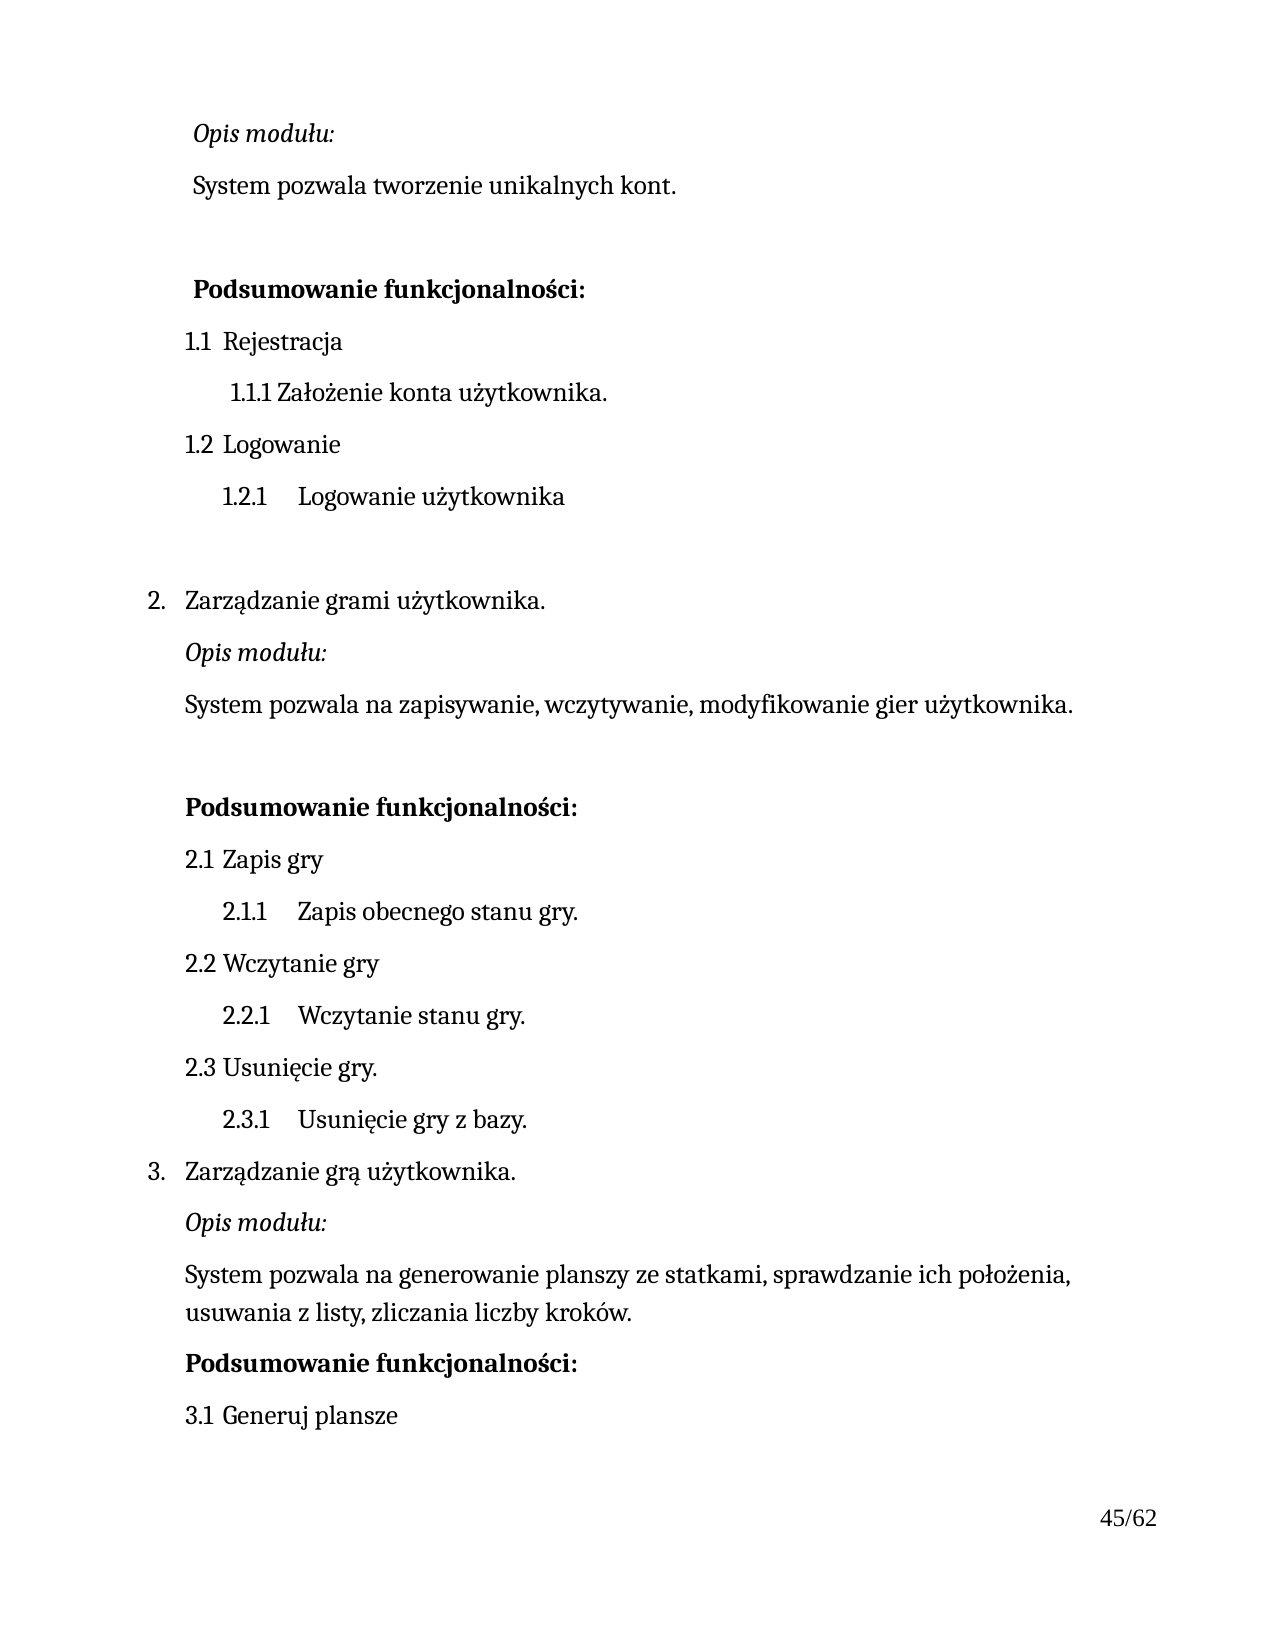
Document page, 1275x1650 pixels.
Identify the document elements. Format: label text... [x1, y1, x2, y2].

list Usunięcie gry z bazy. [223, 1104, 1157, 1135]
text Opis modułu: [185, 637, 1157, 668]
text Opis modułu: [185, 1207, 1157, 1239]
text Opis modułu: [193, 118, 1157, 149]
text 1.1.1 Założenie konta użytkownika. [231, 377, 1157, 409]
list Usunięcie gry. [185, 1052, 1157, 1083]
text System pozwala na generowanie planszy ze statkami, sprawdzanie ich położenia, usuwania z listy, zliczania liczby kroków. [185, 1259, 1157, 1328]
list Zarządzanie grą użytkownika. [148, 1156, 1157, 1187]
text Podsumowanie funkcjonalności: [193, 274, 1157, 305]
text System pozwala tworzenie unikalnych kont. [193, 170, 1157, 201]
text System pozwala na zapisywanie, wczytywanie, modyfikowanie gier użytkownika. [185, 689, 1157, 720]
list Logowanie [185, 429, 1157, 461]
text Podsumowanie funkcjonalności: [185, 1348, 1157, 1380]
list Rejestracja [185, 326, 1157, 357]
list Logowanie użytkownika [223, 481, 1157, 512]
text Podsumowanie funkcjonalności: [185, 792, 1157, 824]
list Zarządzanie grami użytkownika. [148, 585, 1157, 616]
list Wczytanie gry [185, 948, 1157, 979]
list Generuj plansze [185, 1400, 1157, 1432]
list Zapis obecnego stanu gry. [223, 896, 1157, 927]
list Wczytanie stanu gry. [223, 1000, 1157, 1031]
list Zapis gry [185, 844, 1157, 876]
